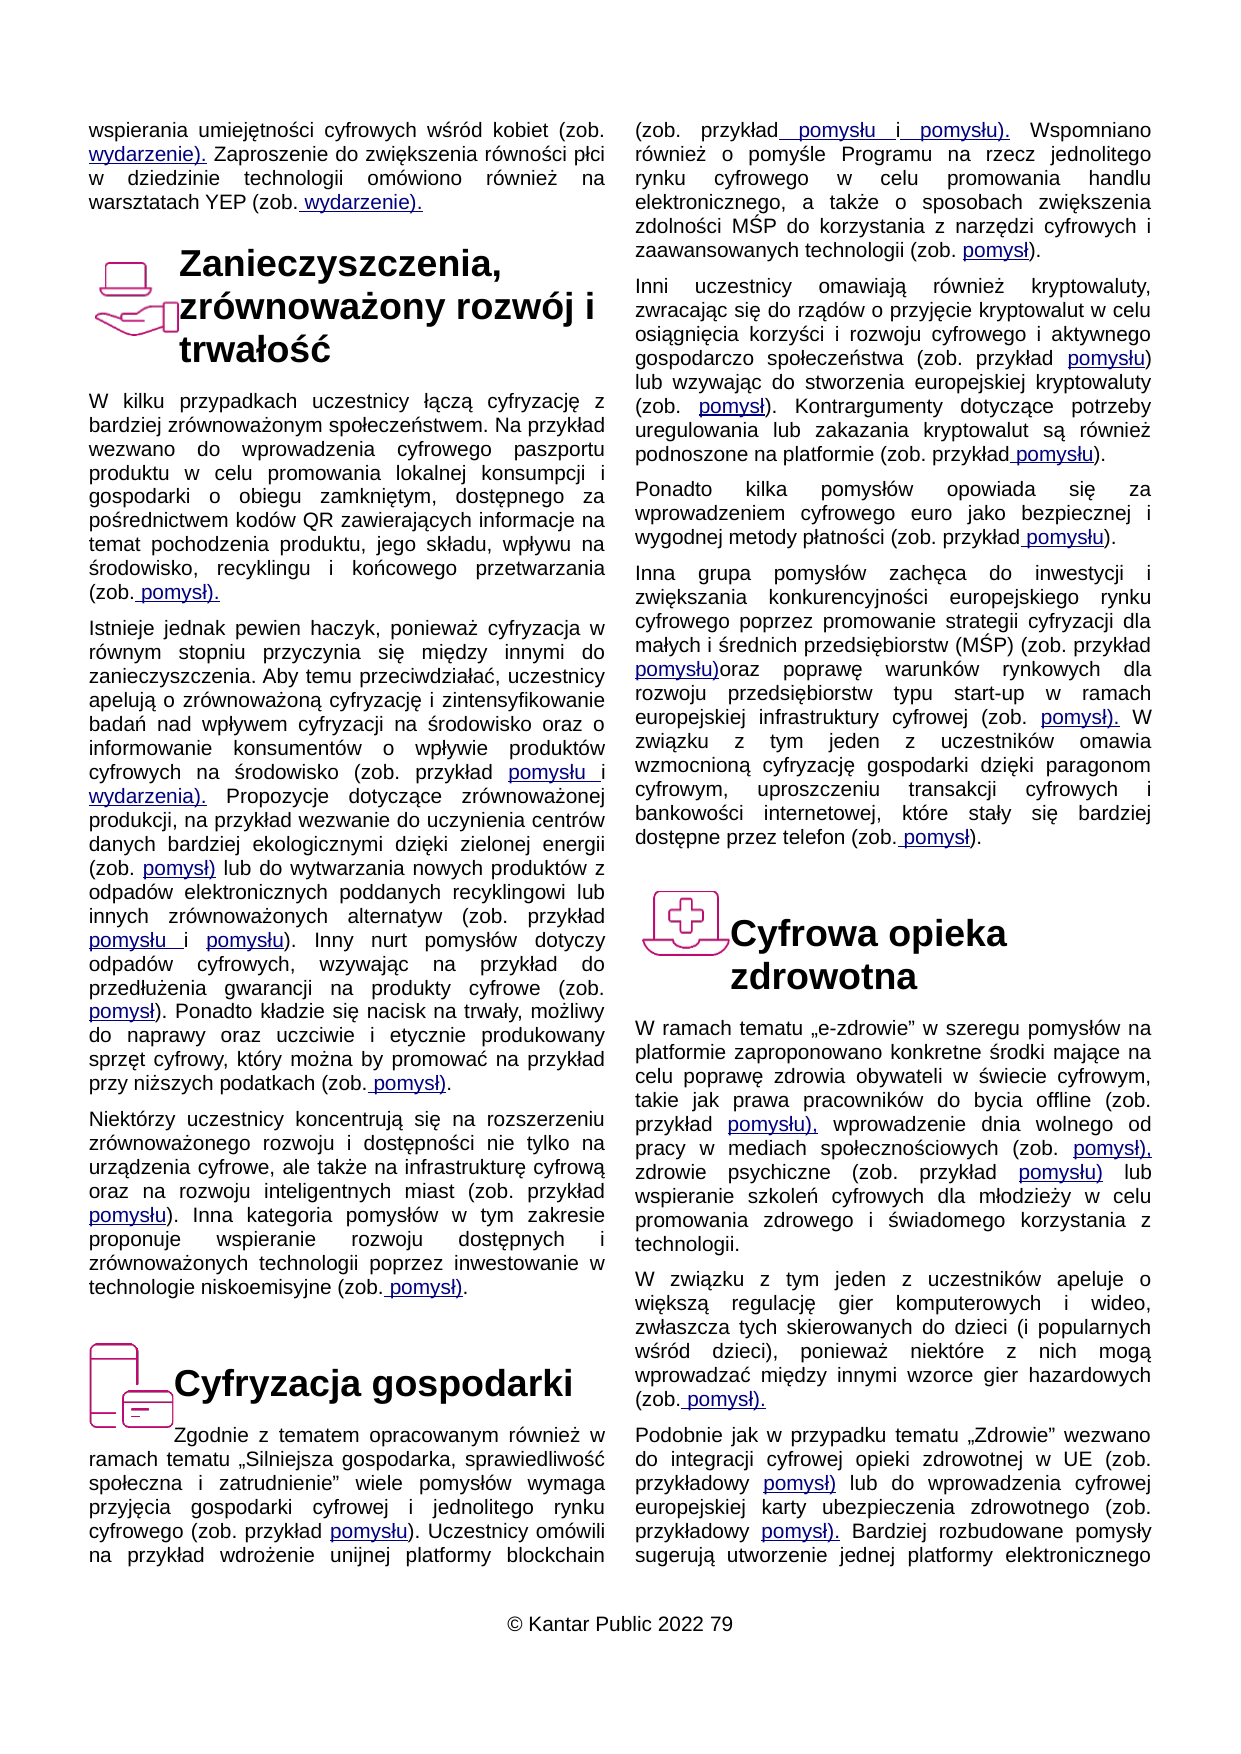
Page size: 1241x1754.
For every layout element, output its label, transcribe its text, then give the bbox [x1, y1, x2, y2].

text Niektórzy uczestnicy koncentrują się na rozszerzeniu zrównoważonego rozwoju i dostępności nie tylko na urządzenia cyfrowe, ale także na infrastrukturę cyfrową oraz na rozwoju inteligentnych miast (zob. przykład pomysłu). Inna kategoria pomysłów w tym zakresie proponuje wspieranie rozwoju dostępnych i zrównoważonych technologii poprzez inwestowanie w technologie niskoemisyjne (zob. pomysł). [88, 1107, 605, 1299]
text (zob. przykład pomysłu i pomysłu). Wspomniano również o pomyśle Programu na rzecz jednolitego rynku cyfrowego w celu promowania handlu elektronicznego, a także o sposobach zwiększenia zdolności MŚP do korzystania z narzędzi cyfrowych i zaawansowanych technologii (zob. pomysł). [635, 118, 1152, 262]
subtitle Zanieczyszczenia, zrównoważony rozwój i trwałość [88, 241, 605, 370]
text W ramach tematu „e-zdrowie” w szeregu pomysłów na platformie zaproponowano konkretne środki mające na celu poprawę zdrowia obywateli w świecie cyfrowym, takie jak prawa pracowników do bycia offline (zob. przykład pomysłu), wprowadzenie dnia wolnego od pracy w mediach społecznościowych (zob. pomysł), zdrowie psychiczne (zob. przykład pomysłu) lub wspieranie szkoleń cyfrowych dla młodzieży w celu promowania zdrowego i świadomego korzystania z technologii. [635, 1016, 1152, 1255]
text Inna grupa pomysłów zachęca do inwestycji i zwiększania konkurencyjności europejskiego rynku cyfrowego poprzez promowanie strategii cyfryzacji dla małych i średnich przedsiębiorstw (MŚP) (zob. przykład pomysłu)oraz poprawę warunków rynkowych dla rozwoju przedsiębiorstw typu start-up w ramach europejskiej infrastruktury cyfrowej (zob. pomysł). W związku z tym jeden z uczestników omawia wzmocnioną cyfryzację gospodarki dzięki paragonom cyfrowym, uproszczeniu transakcji cyfrowych i bankowości internetowej, które stały się bardziej dostępne przez telefon (zob. pomysł). [635, 561, 1152, 848]
subtitle Cyfryzacja gospodarki [174, 1361, 605, 1404]
picture [89, 1343, 174, 1428]
text Ponadto kilka pomysłów opowiada się za wprowadzeniem cyfrowego euro jako bezpiecznej i wygodnej metody płatności (zob. przykład pomysłu). [635, 477, 1152, 549]
text Istnieje jednak pewien haczyk, ponieważ cyfryzacja w równym stopniu przyczynia się między innymi do zanieczyszczenia. Aby temu przeciwdziałać, uczestnicy apelują o zrównoważoną cyfryzację i zintensyfikowanie badań nad wpływem cyfryzacji na środowisko oraz o informowanie konsumentów o wpływie produktów cyfrowych na środowisko (zob. przykład pomysłu i wydarzenia). Propozycje dotyczące zrównoważonej produkcji, na przykład wezwanie do uczynienia centrów danych bardziej ekologicznymi dzięki zielonej energii (zob. pomysł) lub do wytwarzania nowych produktów z odpadów elektronicznych poddanych recyklingowi lub innych zrównoważonych alternatyw (zob. przykład pomysłu i pomysłu). Inny nurt pomysłów dotyczy odpadów cyfrowych, wzywając na przykład do przedłużenia gwarancji na produkty cyfrowe (zob. pomysł). Ponadto kładzie się nacisk na trwały, możliwy do naprawy oraz uczciwie i etycznie produkowany sprzęt cyfrowy, który można by promować na przykład przy niższych podatkach (zob. pomysł). [88, 616, 605, 1095]
text wspierania umiejętności cyfrowych wśród kobiet (zob. wydarzenie). Zaproszenie do zwiększenia równości płci w dziedzinie technologii omówiono również na warsztatach YEP (zob. wydarzenie). [88, 118, 605, 214]
text Inni uczestnicy omawiają również kryptowaluty, zwracając się do rządów o przyjęcie kryptowalut w celu osiągnięcia korzyści i rozwoju cyfrowego i aktywnego gospodarczo społeczeństwa (zob. przykład pomysłu) lub wzywając do stworzenia europejskiej kryptowaluty (zob. pomysł). Kontrargumenty dotyczące potrzeby uregulowania lub zakazania kryptowalut są również podnoszone na platformie (zob. przykład pomysłu). [635, 274, 1152, 465]
text Zgodnie z tematem opracowanym również w ramach tematu „Silniejsza gospodarka, sprawiedliwość społeczna i zatrudnienie” wiele pomysłów wymaga przyjęcia gospodarki cyfrowej i jednolitego rynku cyfrowego (zob. przykład pomysłu). Uczestnicy omówili na przykład wdrożenie unijnej platformy blockchain [88, 1423, 605, 1567]
text W kilku przypadkach uczestnicy łączą cyfryzację z bardziej zrównoważonym społeczeństwem. Na przykład wezwano do wprowadzenia cyfrowego paszportu produktu w celu promowania lokalnej konsumpcji i gospodarki o obiegu zamkniętym, dostępnego za pośrednictwem kodów QR zawierających informacje na temat pochodzenia produktu, jego składu, wpływu na środowisko, recyklingu i końcowego przetwarzania (zob. pomysł). [88, 388, 605, 604]
subtitle Cyfrowa opieka zdrowotna [635, 956, 1152, 997]
text Podobnie jak w przypadku tematu „Zdrowie” wezwano do integracji cyfrowej opieki zdrowotnej w UE (zob. przykładowy pomysł) lub do wprowadzenia cyfrowej europejskiej karty ubezpieczenia zdrowotnego (zob. przykładowy pomysł). Bardziej rozbudowane pomysły sugerują utworzenie jednej platformy elektronicznego [635, 1423, 1152, 1567]
picture [642, 891, 730, 956]
text W związku z tym jeden z uczestników apeluje o większą regulację gier komputerowych i wideo, zwłaszcza tych skierowanych do dzieci (i popularnych wśród dzieci), ponieważ niektóre z nich mogą wprowadzać między innymi wzorce gier hazardowych (zob. pomysł). [635, 1267, 1152, 1411]
picture [95, 262, 179, 336]
